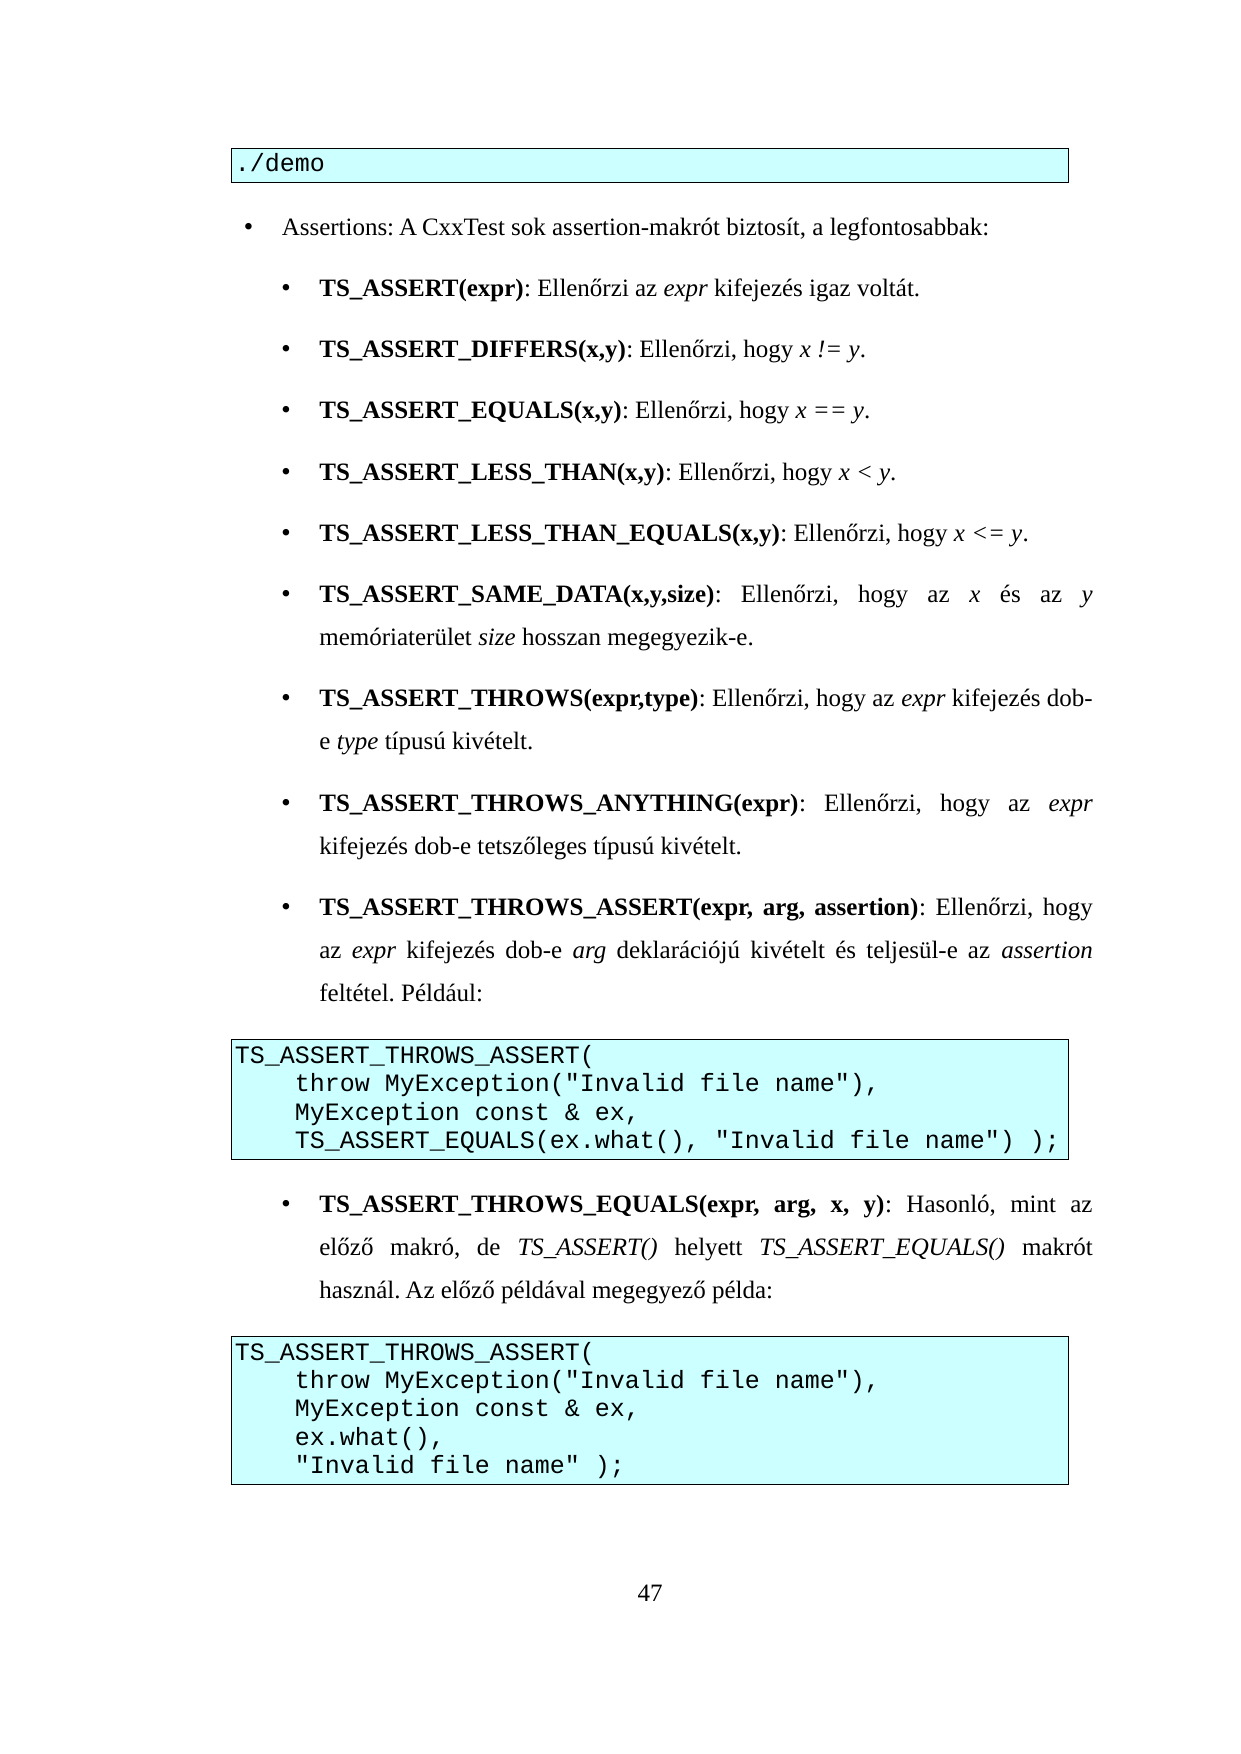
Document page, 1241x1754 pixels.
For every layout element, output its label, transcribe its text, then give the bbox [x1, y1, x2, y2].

list TS_ASSERT_LESS_THAN_EQUALS(x,y): Ellenőrzi, hogy x <= y. [282, 518, 1093, 547]
text TS_ASSERT_THROWS_ASSERT( throw MyException("Invalid file name"), MyException const & ex, TS_ASSERT_EQUALS(ex.what(), "Invalid file name") ); [232, 1040, 1068, 1159]
list TS_ASSERT(expr): Ellenőrzi az expr kifejezés igaz voltát. [282, 273, 1093, 302]
list TS_ASSERT_LESS_THAN(x,y): Ellenőrzi, hogy x < y. [282, 457, 1093, 486]
list TS_ASSERT_DIFFERS(x,y): Ellenőrzi, hogy x != y. [282, 334, 1093, 363]
list Assertions: A CxxTest sok assertion-makrót biztosít, a legfontosabbak: [244, 212, 1093, 241]
list TS_ASSERT_THROWS_ANYTHING(expr): Ellenőrzi, hogy az expr kifejezés dob-e tetszőleges típusú kivételt. [282, 788, 1093, 859]
list TS_ASSERT_THROWS(expr,type): Ellenőrzi, hogy az expr kifejezés dob-e type típusú kivételt. [282, 683, 1093, 755]
list TS_ASSERT_EQUALS(x,y): Ellenőrzi, hogy x == y. [282, 396, 1093, 424]
text ./demo [232, 149, 1068, 182]
list TS_ASSERT_SAME_DATA(x,y,size): Ellenőrzi, hogy az x és az y memóriaterület size hosszan megegyezik-e. [282, 579, 1093, 651]
list TS_ASSERT_THROWS_EQUALS(expr, arg, x, y): Hasonló, mint az előző makró, de TS_ASSERT() helyett TS_ASSERT_EQUALS() makrót használ. Az előző példával megegyező példa: [282, 1189, 1093, 1304]
list TS_ASSERT_THROWS_ASSERT(expr, arg, assertion): Ellenőrzi, hogy az expr kifejezés dob-e arg deklarációjú kivételt és teljesül-e az assertion feltétel. Például: [282, 892, 1093, 1007]
text TS_ASSERT_THROWS_ASSERT( throw MyException("Invalid file name"), MyException const & ex, ex.what(), "Invalid file name" ); [232, 1337, 1068, 1484]
